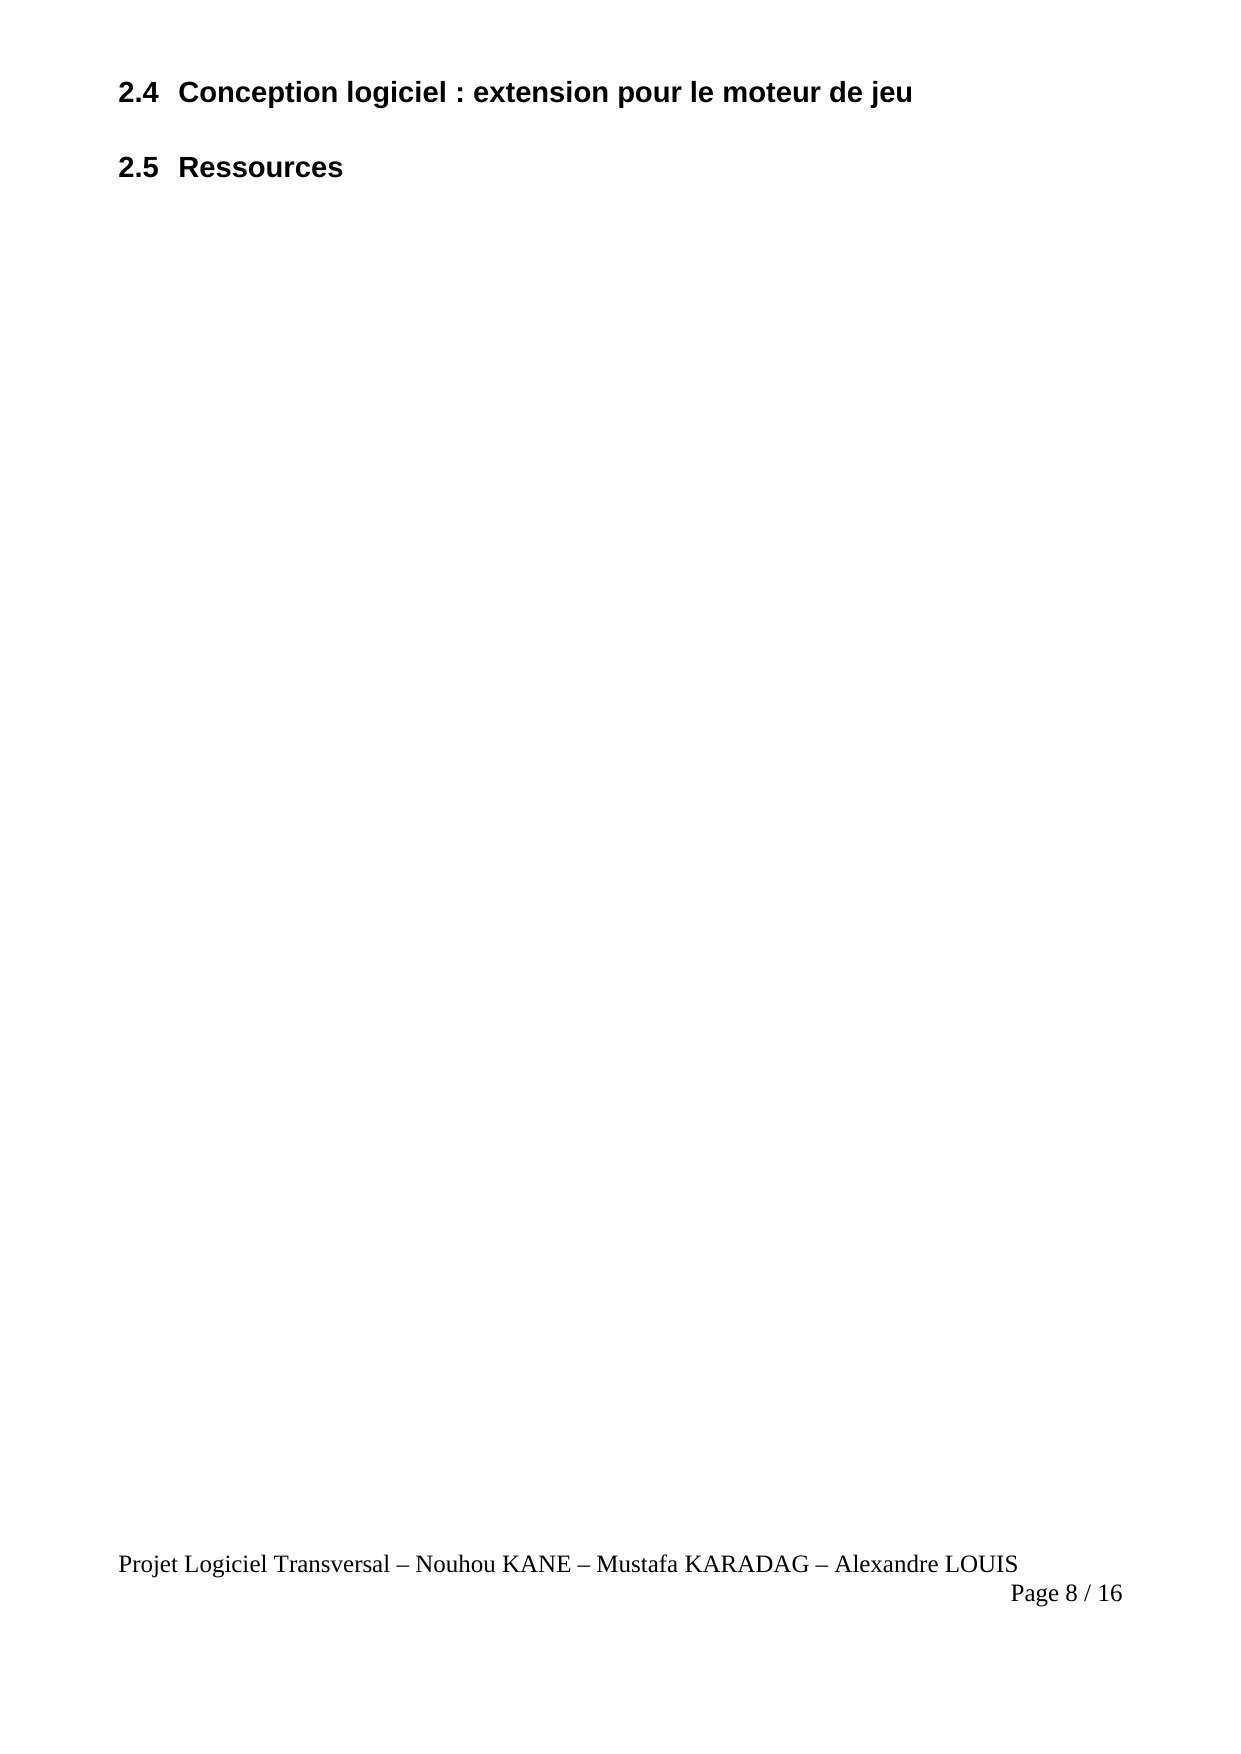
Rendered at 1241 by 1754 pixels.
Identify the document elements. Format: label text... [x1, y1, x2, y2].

list Ressources [118, 150, 1122, 183]
list Conception logiciel : extension pour le moteur de jeu [118, 75, 1122, 108]
